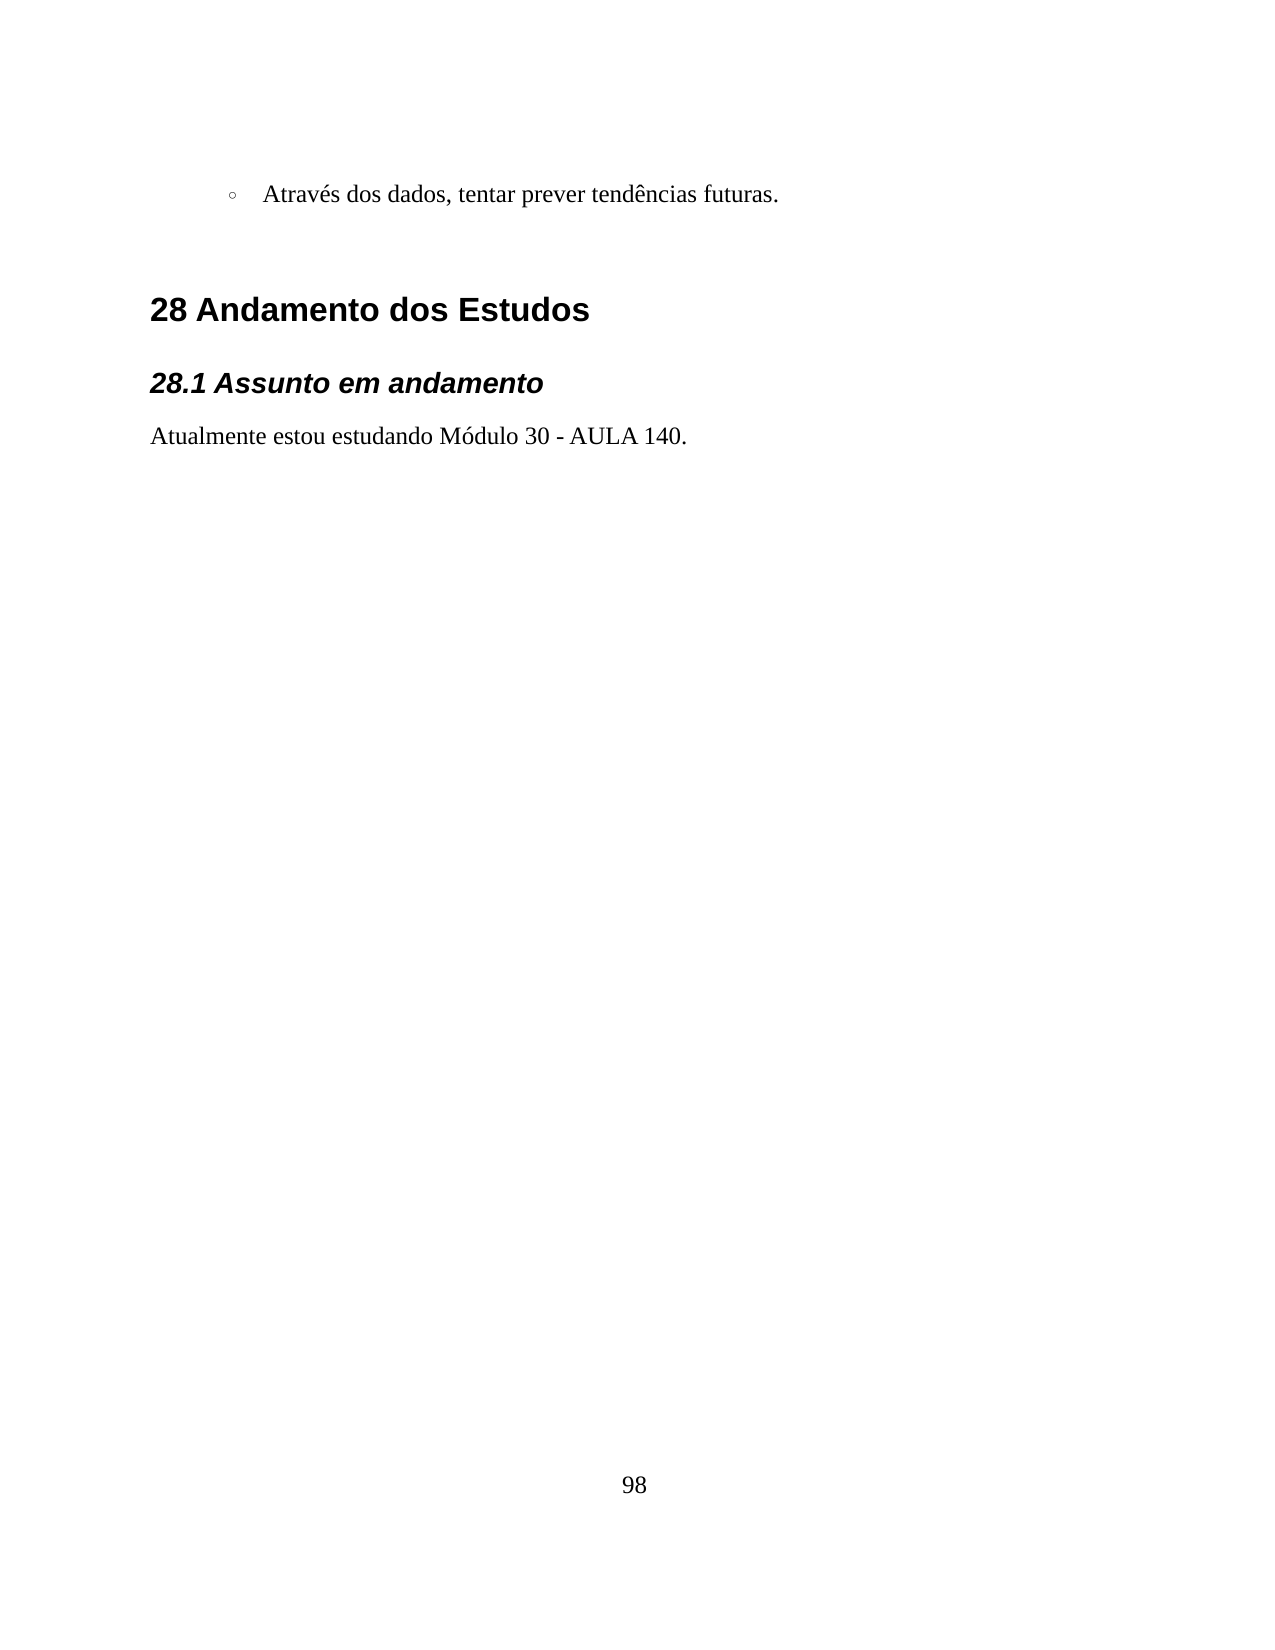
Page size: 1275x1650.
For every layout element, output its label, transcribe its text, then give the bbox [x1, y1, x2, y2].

subtitle 28.1 Assunto em andamento [150, 366, 1125, 400]
text Atualmente estou estudando Módulo 30 - AULA 140. [150, 421, 1125, 479]
subtitle 28 Andamento dos Estudos [150, 290, 1125, 329]
list [187, 150, 1125, 179]
list Através dos dados, tentar prever tendências futuras. [225, 179, 1125, 236]
